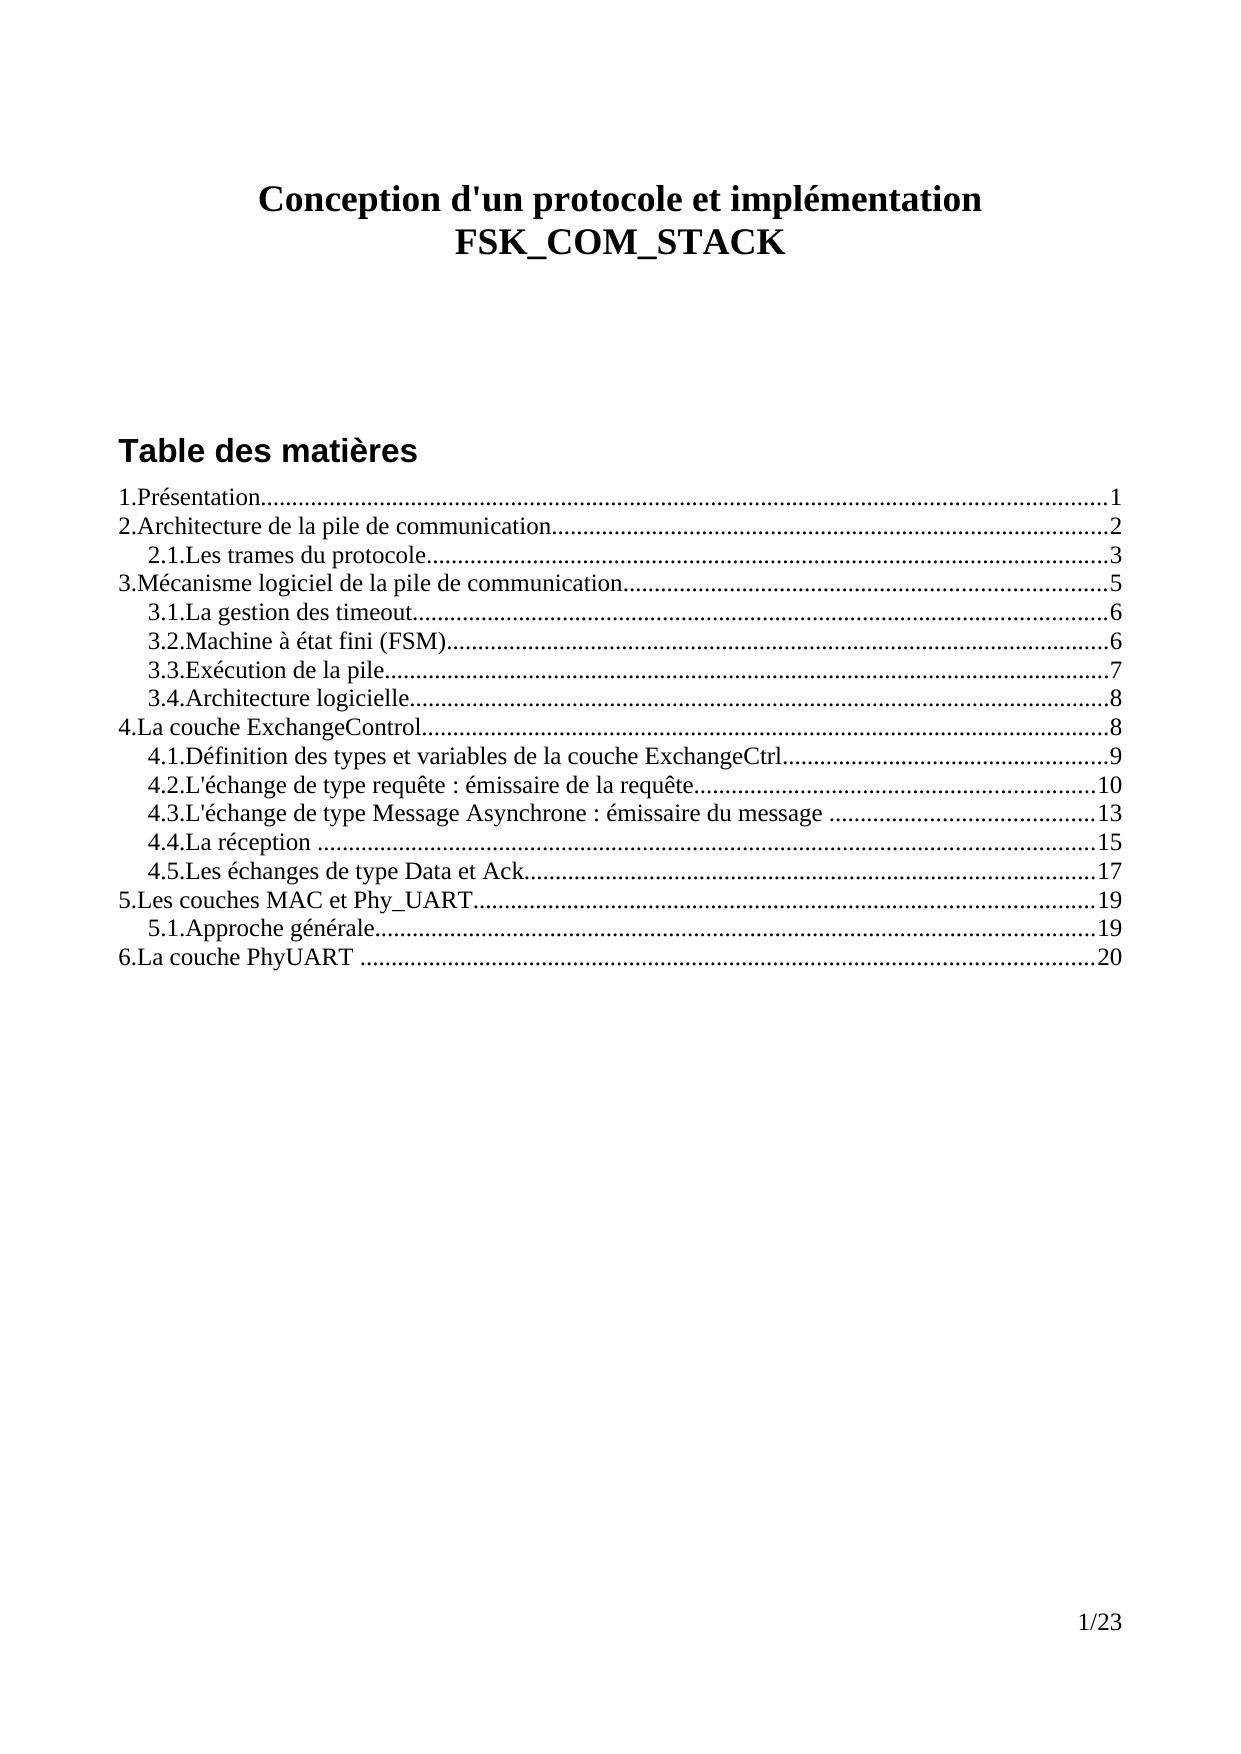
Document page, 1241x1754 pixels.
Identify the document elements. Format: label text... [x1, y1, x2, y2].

text 1.Présentation 1 [118, 482, 1122, 511]
text 3.2.Machine à état fini (FSM) 6 [148, 626, 1122, 655]
text Conception d'un protocole et implémentation [118, 176, 1122, 219]
text 4.2.L'échange de type requête : émissaire de la requête 10 [148, 770, 1122, 798]
text 2.Architecture de la pile de communication 2 [118, 511, 1122, 540]
text 4.La couche ExchangeControl 8 [118, 712, 1122, 741]
text 4.1.Définition des types et variables de la couche ExchangeCtrl 9 [148, 741, 1122, 770]
text 4.3.L'échange de type Message Asynchrone : émissaire du message 13 [148, 798, 1122, 827]
subtitle Table des matières [118, 431, 1122, 470]
text 3.3.Exécution de la pile 7 [148, 655, 1122, 683]
text 2.1.Les trames du protocole 3 [148, 540, 1122, 568]
text 5.Les couches MAC et Phy_UART 19 [118, 885, 1122, 913]
text 3.4.Architecture logicielle 8 [148, 683, 1122, 712]
text 6.La couche PhyUART 20 [118, 942, 1122, 971]
text 3.Mécanisme logiciel de la pile de communication 5 [118, 568, 1122, 597]
text 3.1.La gestion des timeout 6 [148, 597, 1122, 626]
text FSK_COM_STACK [118, 219, 1122, 263]
text 4.4.La réception 15 [148, 827, 1122, 856]
text 4.5.Les échanges de type Data et Ack 17 [148, 856, 1122, 885]
text 5.1.Approche générale 19 [148, 913, 1122, 942]
